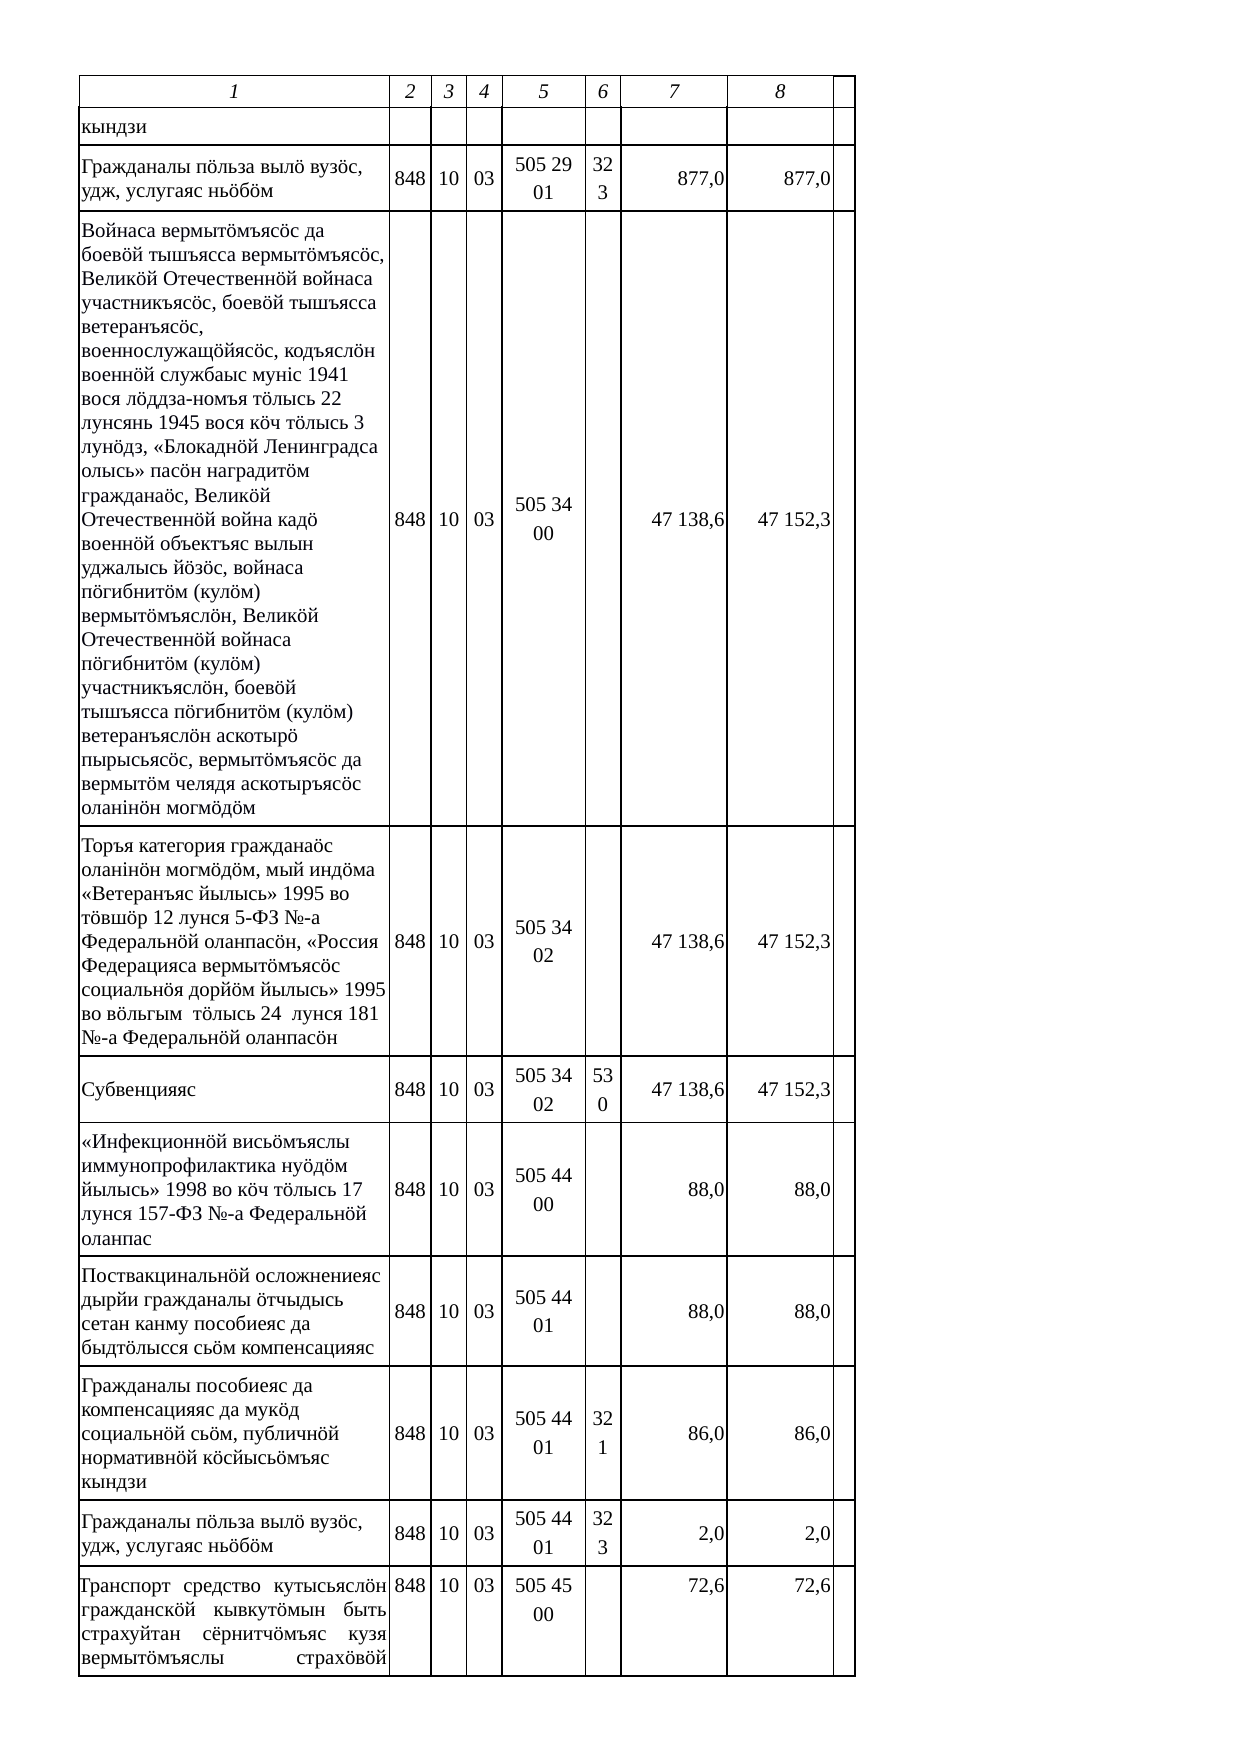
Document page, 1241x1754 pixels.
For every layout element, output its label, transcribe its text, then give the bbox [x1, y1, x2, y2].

table_header 7 [621, 76, 727, 106]
table_cell [834, 1567, 854, 1675]
table_cell 03 [467, 1123, 501, 1255]
table_cell 2,0 [622, 1501, 726, 1565]
table_cell 03 [467, 1057, 501, 1122]
table_cell 848 [390, 1367, 430, 1499]
table_cell [728, 108, 833, 144]
table_cell [503, 108, 585, 144]
table_cell 88,0 [622, 1257, 726, 1365]
table_cell Гражданалы пӧльза вылӧ вузӧс, удж, услугаяс ньӧбӧм [80, 146, 389, 210]
table_cell [586, 212, 620, 825]
table_cell 03 [467, 827, 501, 1055]
table_cell 10 [432, 212, 466, 825]
table_cell 47 152,3 [728, 1057, 833, 1122]
table_cell 505 34 00 [503, 212, 585, 825]
table_cell 848 [390, 1123, 430, 1255]
table_cell 321 [586, 1367, 620, 1499]
table_cell [834, 1057, 854, 1122]
table_cell [622, 108, 726, 144]
table_cell 10 [432, 827, 466, 1055]
table_cell Поствакцинальнӧй осложнениеяс дырйи гражданалы ӧтчыдысь сетан канму пособиеяс да быдтӧлысся сьӧм компенсацияяс [80, 1257, 389, 1365]
table_cell 505 34 02 [503, 827, 585, 1055]
table_cell 2,0 [728, 1501, 833, 1565]
table_cell 72,6 [728, 1567, 833, 1675]
table_cell 47 138,6 [622, 212, 726, 825]
table_header 3 [432, 76, 466, 106]
table_cell Гражданалы пособиеяс да компенсацияяс да мукӧд социальнӧй сьӧм, публичнӧй нормативнӧй кӧсйысьӧмъяс кындзи [80, 1367, 389, 1499]
table_cell 848 [390, 1567, 430, 1675]
table_cell 505 29 01 [503, 146, 585, 210]
table_cell 848 [390, 212, 430, 825]
table_cell [834, 1257, 854, 1365]
table_cell 03 [467, 146, 501, 210]
table_cell [586, 1257, 620, 1365]
table_cell [586, 108, 620, 144]
table_cell 10 [432, 1501, 466, 1565]
table_cell [467, 108, 501, 144]
table_cell 10 [432, 1057, 466, 1122]
table_cell Гражданалы пӧльза вылӧ вузӧс, удж, услугаяс ньӧбӧм [80, 1501, 389, 1565]
table_cell [834, 1501, 854, 1565]
table_cell 505 34 02 [503, 1057, 585, 1122]
table_cell 505 44 01 [503, 1501, 585, 1565]
table_cell [834, 108, 854, 144]
table_cell [834, 827, 854, 1055]
table_cell [432, 108, 466, 144]
table_header 6 [586, 76, 620, 106]
table_header 4 [467, 76, 502, 106]
table_cell «Инфекционнӧй висьӧмъяслы иммунопрофилактика нуӧдӧм йылысь» 1998 во кӧч тӧлысь 17 лунся 157-ФЗ №-а Федеральнӧй оланпас [80, 1123, 389, 1255]
table_cell 88,0 [728, 1123, 833, 1255]
table_cell 10 [432, 1123, 466, 1255]
table_header [834, 77, 854, 106]
table_cell [586, 1123, 620, 1255]
table_cell 72,6 [622, 1567, 726, 1675]
table_cell 03 [467, 1367, 501, 1499]
table_cell 323 [586, 1501, 620, 1565]
table_cell 47 138,6 [622, 827, 726, 1055]
table_cell кындзи [80, 108, 389, 144]
table_cell 88,0 [728, 1257, 833, 1365]
table_header 2 [390, 76, 431, 106]
table_cell [834, 146, 854, 210]
table_cell [834, 1367, 854, 1499]
table_cell [586, 827, 620, 1055]
table_cell 323 [586, 146, 620, 210]
table_cell 505 44 00 [503, 1123, 585, 1255]
table_cell 88,0 [622, 1123, 726, 1255]
table_cell [834, 212, 854, 825]
table_cell 86,0 [728, 1367, 833, 1499]
table_cell 10 [432, 1257, 466, 1365]
table_header 8 [728, 76, 833, 106]
table_header 1 [80, 76, 389, 106]
table_cell 505 45 00 [503, 1567, 585, 1675]
table_cell 47 138,6 [622, 1057, 726, 1122]
table_cell [586, 1567, 620, 1675]
table_cell 86,0 [622, 1367, 726, 1499]
table_cell 03 [467, 212, 501, 825]
table_cell 03 [467, 1257, 501, 1365]
table_cell 848 [390, 1257, 430, 1365]
table_cell 10 [432, 146, 466, 210]
table_cell Торъя категория гражданаӧс оланiнӧн могмӧдӧм, мый индӧма «Ветеранъяс йылысь» 1995 во тӧвшӧр 12 лунся 5-ФЗ №-а Федеральнӧй оланпасӧн, «Россия Федерацияса вермытӧмъясӧс социальнӧя дорйӧм йылысь» 1995 во вӧльгым тӧлысь 24 лунся 181 №-а Федеральнӧй оланпасӧн [80, 827, 389, 1055]
table_cell 877,0 [622, 146, 726, 210]
table_header 5 [503, 76, 585, 106]
table_cell 848 [390, 827, 430, 1055]
table_cell [390, 108, 430, 144]
table_cell 877,0 [728, 146, 833, 210]
table_cell 505 44 01 [503, 1257, 585, 1365]
table_cell 848 [390, 1501, 430, 1565]
table_cell 10 [432, 1567, 466, 1675]
table_cell Транспорт средство кутысьяслӧн гражданскӧй кывкутӧмын быть страхуйтан сёрнитчӧмъяс кузя вермытӧмъяслы страхӧвӧй [80, 1567, 389, 1675]
table_cell Войнаса вермытӧмъясӧс да боевӧй тышъясса вермытӧмъясӧс, Великӧй Отечественнӧй войнаса участникъясӧс, боевӧй тышъясса ветеранъясӧс, военнослужащӧйясӧс, кодъяслӧн военнӧй службаыс муніс 1941 вося лӧддза-номъя тӧлысь 22 лунсянь 1945 вося кӧч тӧлысь 3 лунӧдз, «Блокаднӧй Ленинградса олысь» пасӧн наградитӧм гражданаӧс, Великӧй Отечественнӧй война кадӧ военнӧй объектъяс вылын уджалысь йӧзӧс, войнаса пӧгибнитӧм (кулӧм) вермытӧмъяслӧн, Великӧй Отечественнӧй войнаса пӧгибнитӧм (кулӧм) участникъяслӧн, боевӧй тышъясса пӧгибнитӧм (кулӧм) ветеранъяслӧн аскотырӧ пырысьясӧс, вермытӧмъясӧс да вермытӧм челядя аскотыръясӧс оланінӧн могмӧдӧм [80, 212, 389, 825]
table_cell 848 [390, 146, 430, 210]
table_cell 47 152,3 [728, 212, 833, 825]
table_cell 47 152,3 [728, 827, 833, 1055]
table_cell 848 [390, 1057, 430, 1122]
table_cell 10 [432, 1367, 466, 1499]
table_cell Субвенцияяс [80, 1057, 389, 1122]
table_cell 03 [467, 1501, 501, 1565]
table_cell [834, 1123, 854, 1255]
table_cell 505 44 01 [503, 1367, 585, 1499]
table_cell 530 [586, 1057, 620, 1122]
table_cell 03 [467, 1567, 501, 1675]
